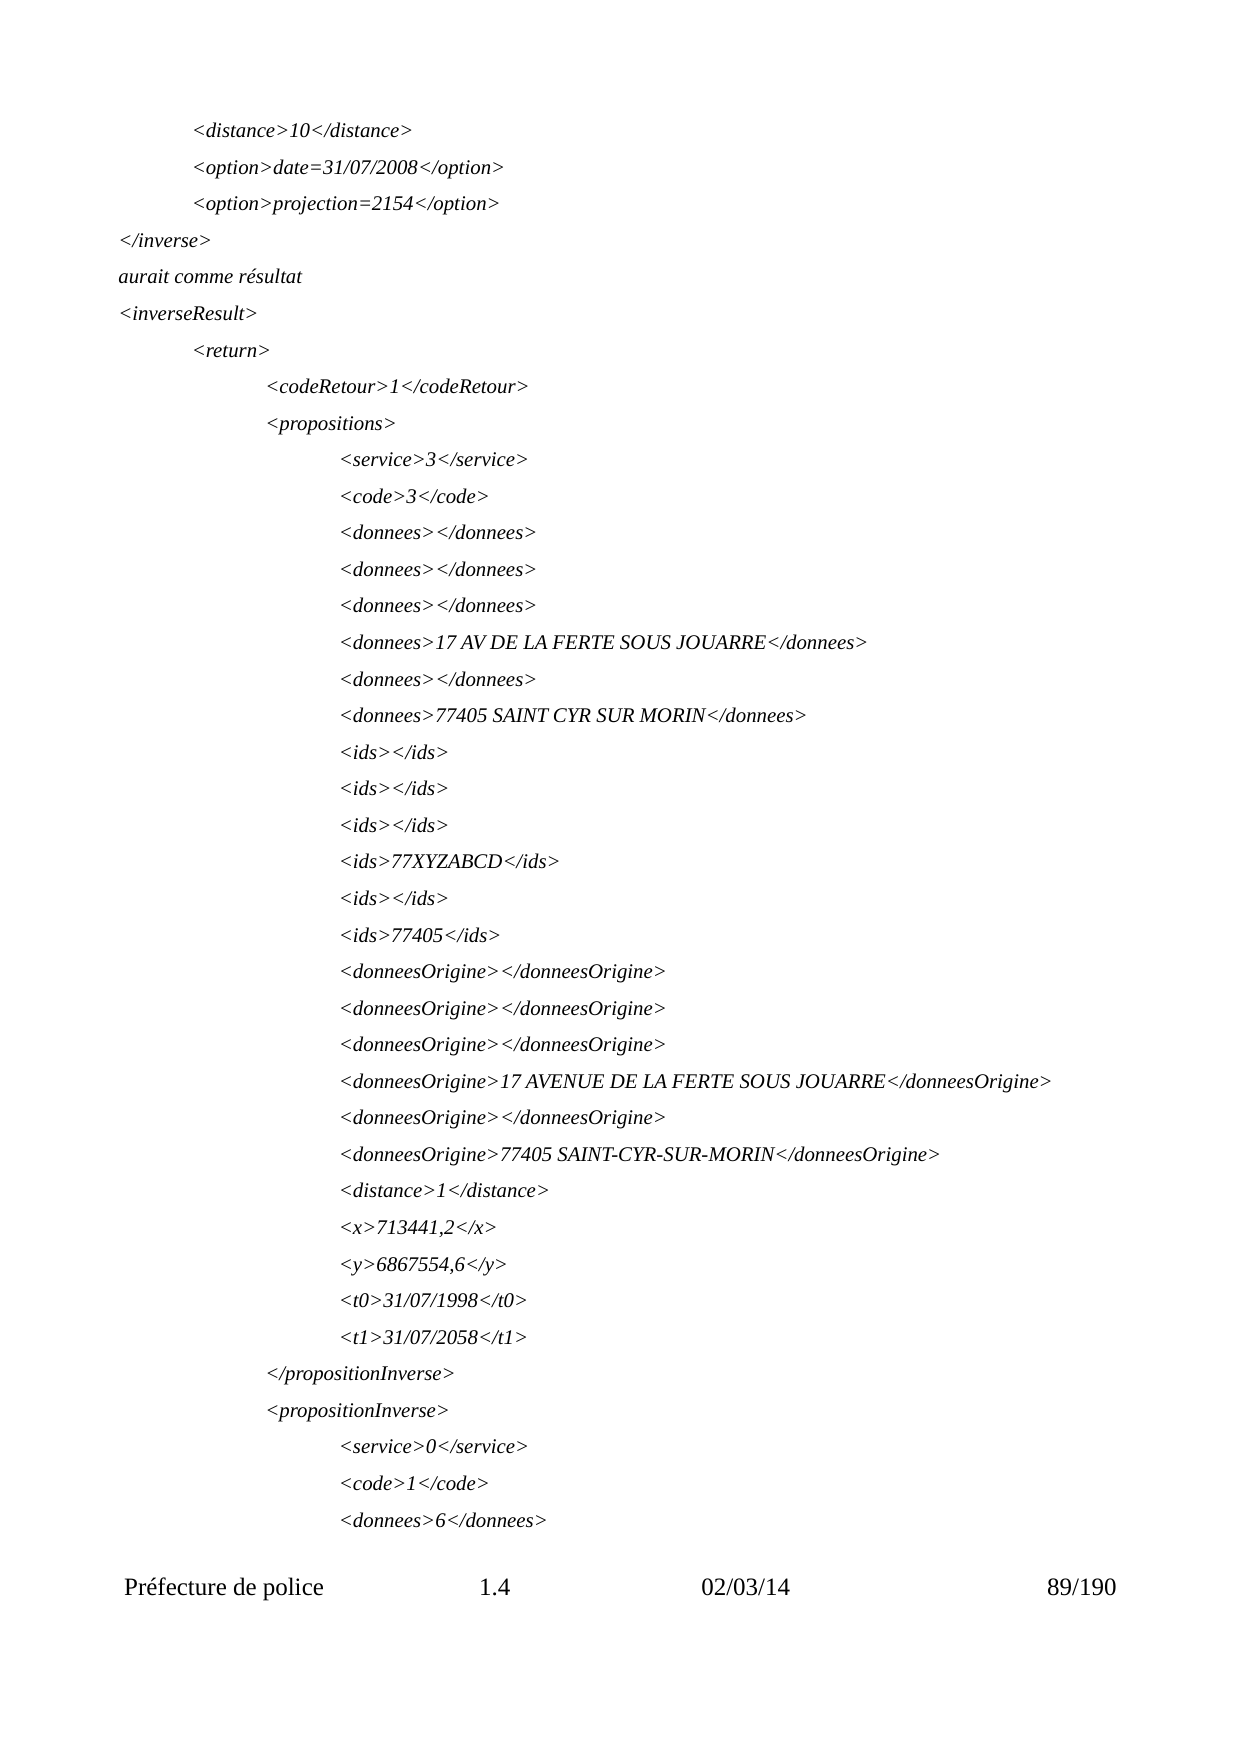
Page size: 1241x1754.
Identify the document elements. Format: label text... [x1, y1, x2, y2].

text <y>6867554,6</y> [118, 1252, 1122, 1276]
text <ids></ids> [118, 813, 1122, 837]
text <codeRetour>1</codeRetour> [118, 374, 1122, 398]
text <donneesOrigine></donneesOrigine> [118, 1105, 1122, 1129]
text </propositionInverse> [118, 1361, 1122, 1385]
text <donnees></donnees> [118, 520, 1122, 544]
text <t0>31/07/1998</t0> [118, 1288, 1122, 1312]
text <service>0</service> [118, 1434, 1122, 1458]
text </inverse> [118, 228, 1122, 252]
text <x>713441,2</x> [118, 1215, 1122, 1239]
text <ids></ids> [118, 740, 1122, 764]
text <option>date=31/07/2008</option> [118, 155, 1122, 179]
text <option>projection=2154</option> [118, 191, 1122, 215]
text <ids>77XYZABCD</ids> [118, 849, 1122, 873]
text <service>3</service> [118, 447, 1122, 471]
text <donnees>77405 SAINT CYR SUR MORIN</donnees> [118, 703, 1122, 727]
text <donnees>6</donnees> [118, 1507, 1122, 1532]
text <inverseResult> [118, 301, 1122, 325]
text <propositionInverse> [118, 1398, 1122, 1422]
text <donneesOrigine></donneesOrigine> [118, 1032, 1122, 1056]
text <t1>31/07/2058</t1> [118, 1325, 1122, 1349]
text <donneesOrigine>77405 SAINT-CYR-SUR-MORIN</donneesOrigine> [118, 1142, 1122, 1166]
text <code>1</code> [118, 1471, 1122, 1495]
text <donneesOrigine></donneesOrigine> [118, 959, 1122, 983]
text <donnees></donnees> [118, 593, 1122, 617]
text <ids></ids> [118, 886, 1122, 910]
text <return> [118, 337, 1122, 362]
text aurait comme résultat [118, 264, 1122, 288]
text <donnees>17 AV DE LA FERTE SOUS JOUARRE</donnees> [118, 630, 1122, 654]
text <donnees></donnees> [118, 557, 1122, 581]
text <ids></ids> [118, 776, 1122, 800]
text <code>3</code> [118, 484, 1122, 508]
text <propositions> [118, 411, 1122, 435]
text <ids>77405</ids> [118, 922, 1122, 947]
text <donnees></donnees> [118, 667, 1122, 691]
text <distance>1</distance> [118, 1178, 1122, 1202]
text <donneesOrigine></donneesOrigine> [118, 996, 1122, 1020]
text <distance>10</distance> [118, 118, 1122, 142]
text <donneesOrigine>17 AVENUE DE LA FERTE SOUS JOUARRE</donneesOrigine> [118, 1069, 1122, 1093]
